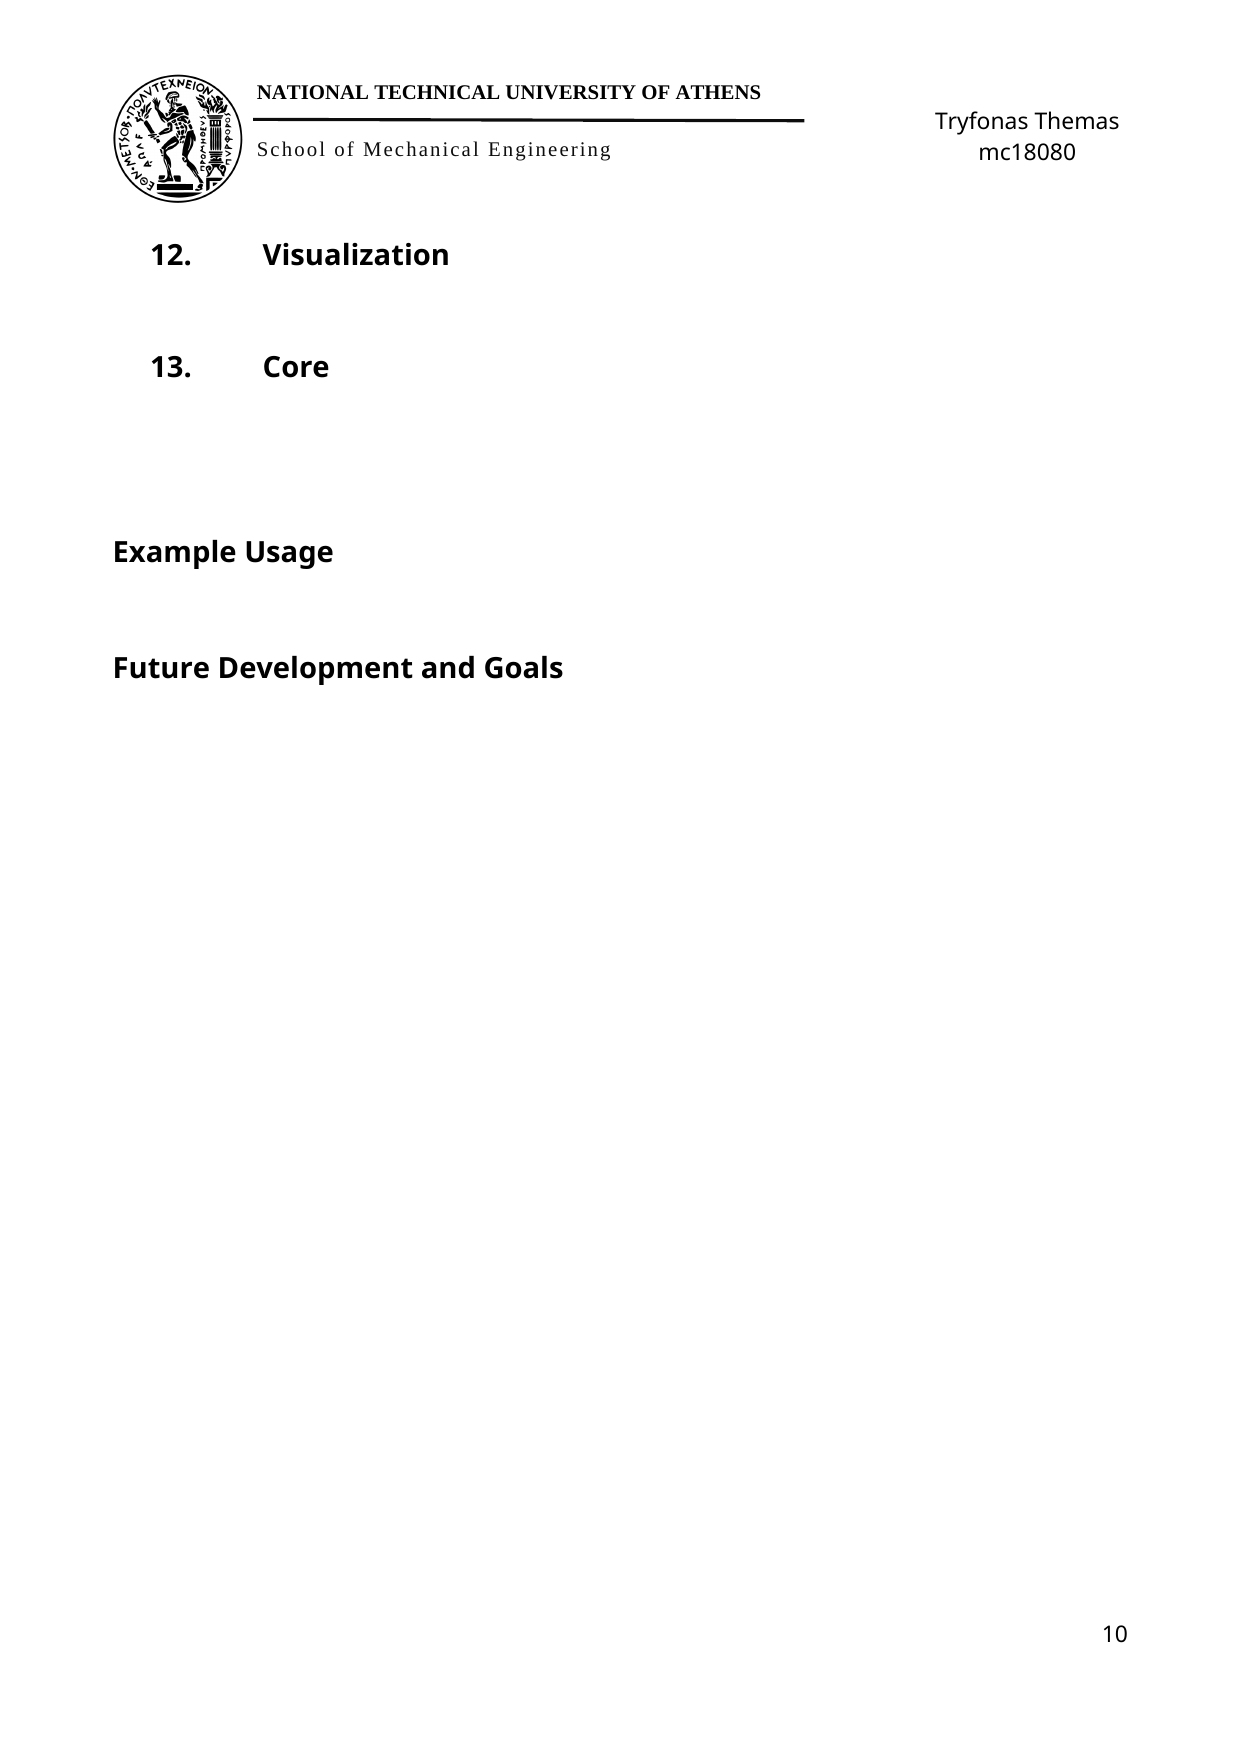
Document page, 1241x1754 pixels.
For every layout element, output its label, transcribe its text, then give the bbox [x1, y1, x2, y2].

subtitle Core [150, 347, 1128, 386]
subtitle Future Development and Goals [112, 647, 1128, 687]
subtitle Example Usage [112, 531, 1128, 571]
subtitle Visualization [150, 235, 1128, 274]
picture [112, 73, 244, 204]
